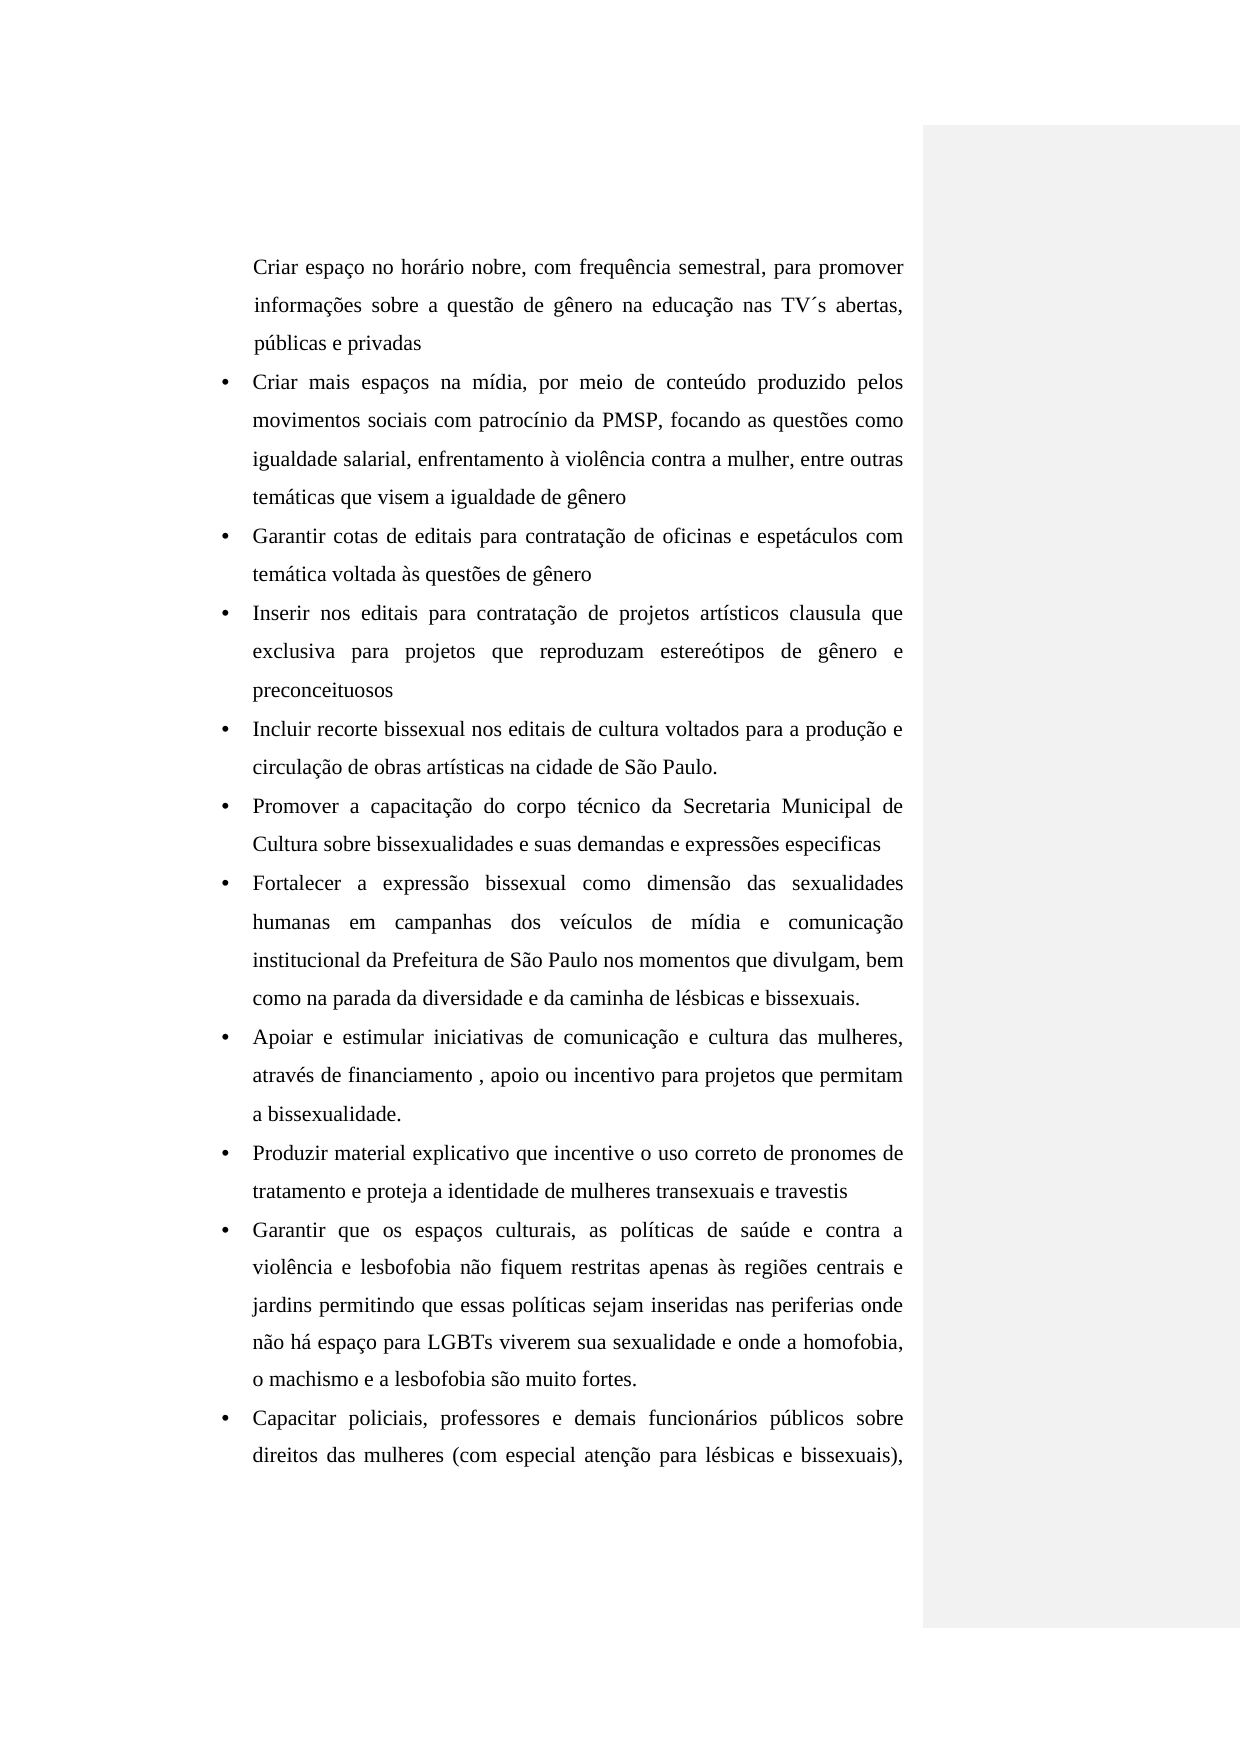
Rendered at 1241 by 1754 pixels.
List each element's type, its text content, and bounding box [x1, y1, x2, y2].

list Garantir que os espaços culturais, as políticas de saúde e contra a violência e lesbofobia não fiquem restritas apenas às regiões centrais e jardins permitindo que essas políticas sejam inseridas nas periferias onde não há espaço para LGBTs viverem sua sexualidade e onde a homofobia, o machismo e a lesbofobia são muito fortes. [221, 1217, 907, 1391]
list Promover a capacitação do corpo técnico da Secretaria Municipal de Cultura sobre bissexualidades e suas demandas e expressões especificas [221, 793, 907, 857]
list Apoiar e estimular iniciativas de comunicação e cultura das mulheres, através de financiamento , apoio ou incentivo para projetos que permitam a bissexualidade. [221, 1024, 907, 1126]
list Capacitar policiais, professores e demais funcionários públicos sobre direitos das mulheres (com especial atenção para lésbicas e bissexuais), [221, 1405, 907, 1468]
list Criar mais espaços na mídia, por meio de conteúdo produzido pelos movimentos sociais com patrocínio da PMSP, focando as questões como igualdade salarial, enfrentamento à violência contra a mulher, entre outras temáticas que visem a igualdade de gênero [221, 369, 907, 509]
list Garantir cotas de editais para contratação de oficinas e espetáculos com temática voltada às questões de gênero [221, 523, 907, 586]
list Inserir nos editais para contratação de projetos artísticos clausula que exclusiva para projetos que reproduzam estereótipos de gênero e preconceituosos [221, 600, 907, 702]
text Criar espaço no horário nobre, com frequência semestral, para promover informações sobre a questão de gênero na educação nas TV´s abertas, públicas e privadas [253, 254, 907, 355]
list Fortalecer a expressão bissexual como dimensão das sexualidades humanas em campanhas dos veículos de mídia e comunicação institucional da Prefeitura de São Paulo nos momentos que divulgam, bem como na parada da diversidade e da caminha de lésbicas e bissexuais. [221, 870, 907, 1010]
list Incluir recorte bissexual nos editais de cultura voltados para a produção e circulação de obras artísticas na cidade de São Paulo. [221, 716, 907, 779]
list Produzir material explicativo que incentive o uso correto de pronomes de tratamento e proteja a identidade de mulheres transexuais e travestis [221, 1139, 907, 1203]
